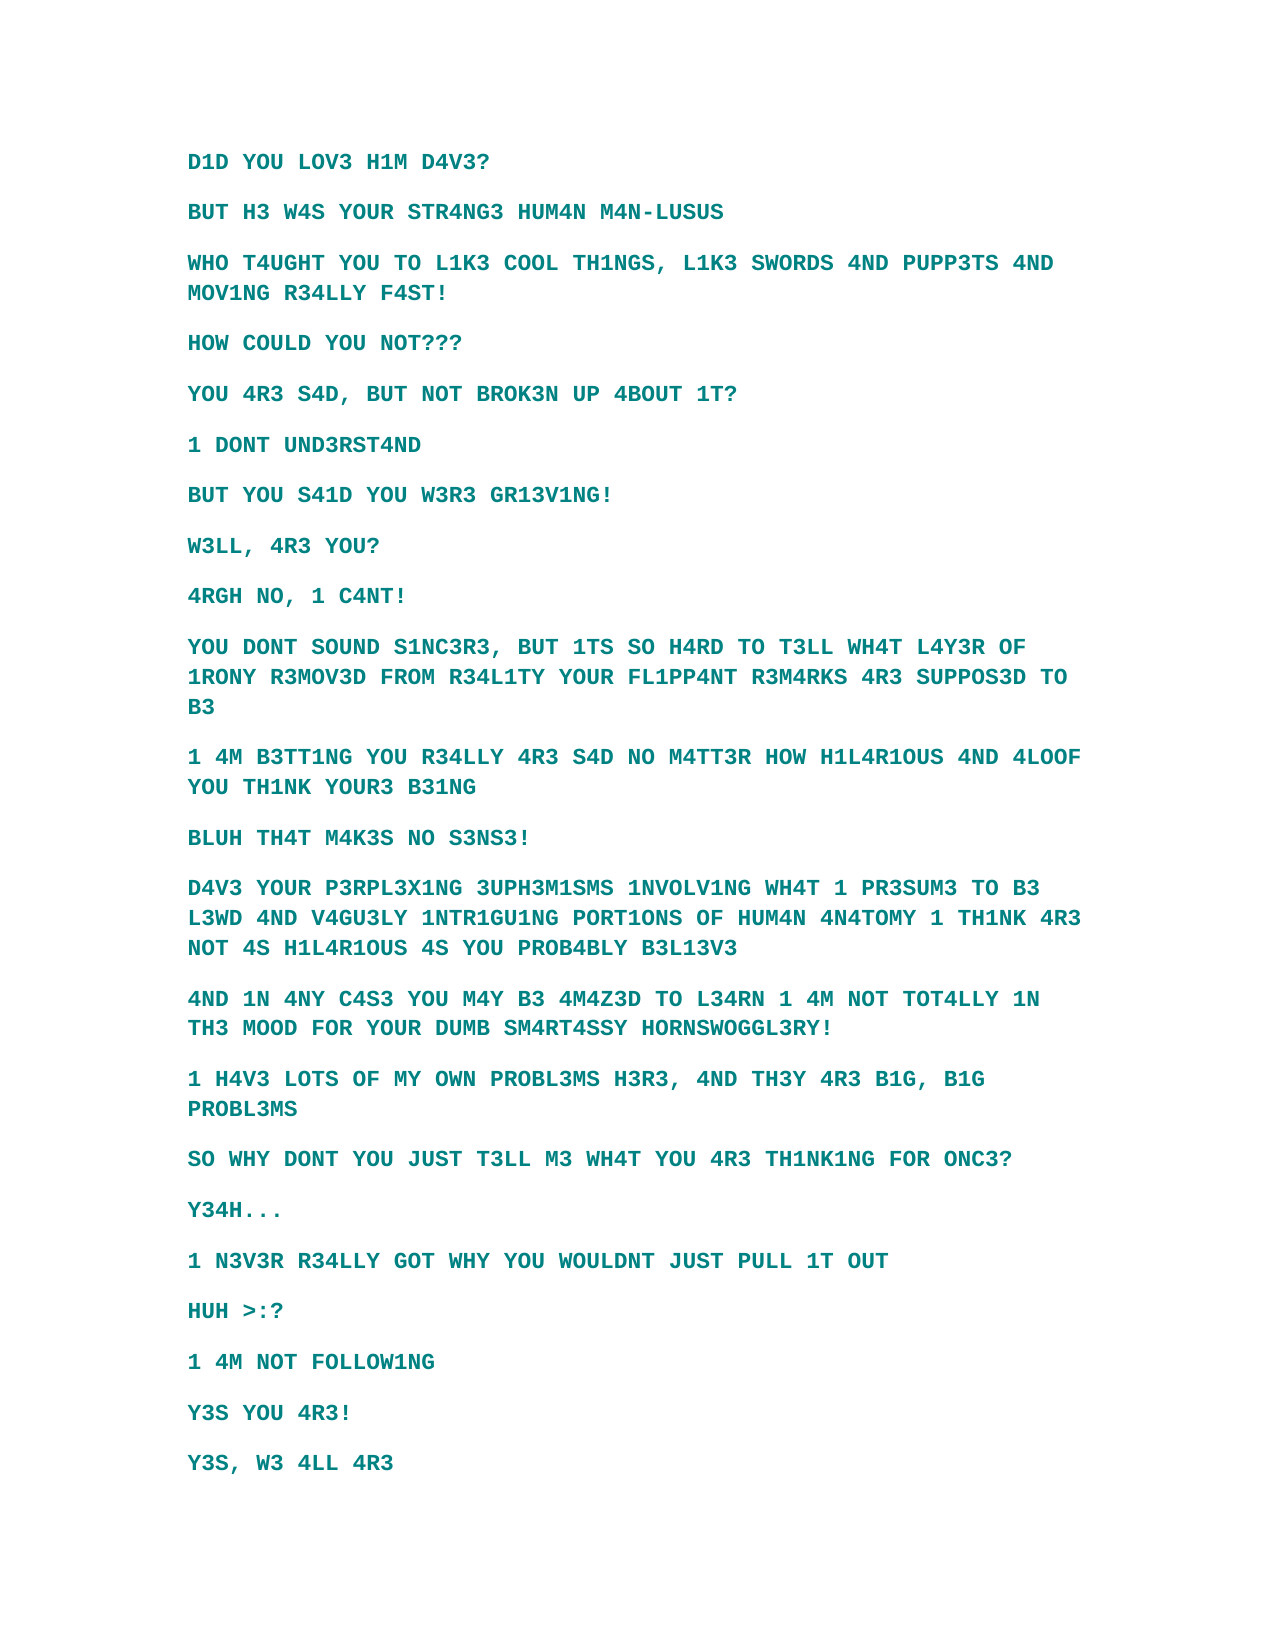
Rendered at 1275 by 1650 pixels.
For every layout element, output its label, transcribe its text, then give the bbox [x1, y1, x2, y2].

text 4RGH NO, 1 C4NT! [187, 585, 1087, 611]
text BUT YOU S41D YOU W3R3 GR13V1NG! [187, 483, 1087, 509]
text D1D YOU LOV3 H1M D4V3? [187, 150, 1087, 176]
text YOU 4R3 S4D, BUT NOT BROK3N UP 4BOUT 1T? [187, 382, 1087, 408]
text Y3S, W3 4LL 4R3 [187, 1451, 1087, 1477]
text 1 4M B3TT1NG YOU R34LLY 4R3 S4D NO M4TT3R HOW H1L4R1OUS 4ND 4LOOF YOU TH1NK YOUR3 B31NG [187, 746, 1087, 801]
text 4ND 1N 4NY C4S3 YOU M4Y B3 4M4Z3D TO L34RN 1 4M NOT TOT4LLY 1N TH3 MOOD FOR YOUR DUMB SM4RT4SSY HORNSWOGGL3RY! [187, 987, 1087, 1043]
text Y3S YOU 4R3! [187, 1401, 1087, 1427]
text BLUH TH4T M4K3S NO S3NS3! [187, 826, 1087, 852]
text D4V3 YOUR P3RPL3X1NG 3UPH3M1SMS 1NVOLV1NG WH4T 1 PR3SUM3 TO B3 L3WD 4ND V4GU3LY 1NTR1GU1NG PORT1ONS OF HUM4N 4N4TOMY 1 TH1NK 4R3 NOT 4S H1L4R1OUS 4S YOU PROB4BLY B3L13V3 [187, 877, 1087, 962]
text BUT H3 W4S YOUR STR4NG3 HUM4N M4N-LUSUS [187, 201, 1087, 227]
text 1 DONT UND3RST4ND [187, 433, 1087, 459]
text Y34H... [187, 1198, 1087, 1224]
text WHO T4UGHT YOU TO L1K3 COOL TH1NGS, L1K3 SWORDS 4ND PUPP3TS 4ND MOV1NG R34LLY F4ST! [187, 251, 1087, 307]
text HUH >:? [187, 1299, 1087, 1326]
text 1 N3V3R R34LLY GOT WHY YOU WOULDNT JUST PULL 1T OUT [187, 1249, 1087, 1275]
text SO WHY DONT YOU JUST T3LL M3 WH4T YOU 4R3 TH1NK1NG FOR ONC3? [187, 1148, 1087, 1174]
text 1 H4V3 LOTS OF MY OWN PROBL3MS H3R3, 4ND TH3Y 4R3 B1G, B1G PROBL3MS [187, 1067, 1087, 1123]
text W3LL, 4R3 YOU? [187, 534, 1087, 560]
text HOW COULD YOU NOT??? [187, 332, 1087, 358]
text 1 4M NOT FOLLOW1NG [187, 1350, 1087, 1376]
text YOU DONT SOUND S1NC3R3, BUT 1TS SO H4RD TO T3LL WH4T L4Y3R OF 1RONY R3MOV3D FROM R34L1TY YOUR FL1PP4NT R3M4RKS 4R3 SUPPOS3D TO B3 [187, 635, 1087, 721]
